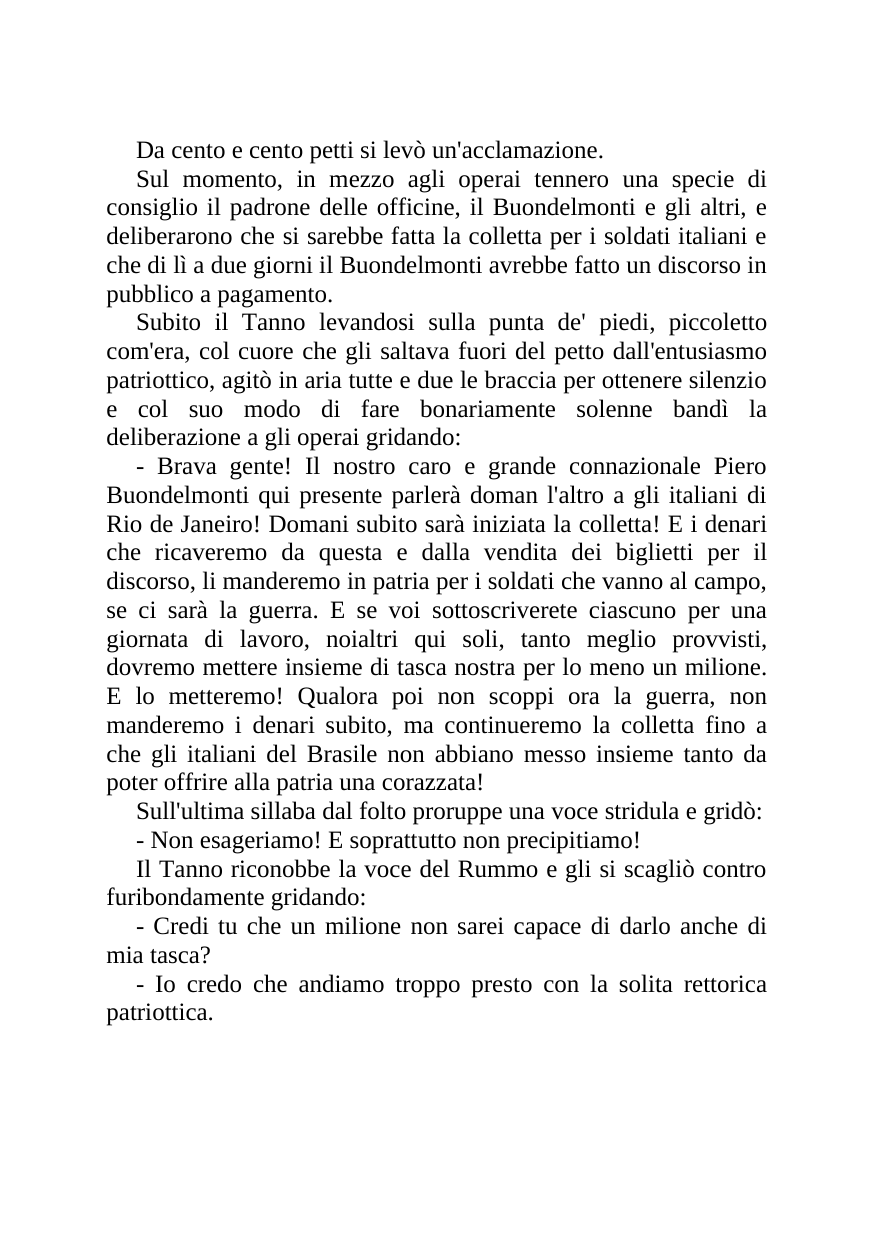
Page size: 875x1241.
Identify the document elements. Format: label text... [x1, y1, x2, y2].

text Il Tanno riconobbe la voce del Rummo e gli si scagliò contro furibondamente gridando: [106, 854, 768, 911]
text Subito il Tanno levandosi sulla punta de' piedi, piccoletto com'era, col cuore che gli saltava fuori del petto dall'entusiasmo patriottico, agitò in aria tutte e due le braccia per ottenere silenzio e col suo modo di fare bonariamente solenne bandì la deliberazione a gli operai gridando: [106, 307, 768, 451]
text - Non esageriamo! E soprattutto non precipitiamo! [106, 825, 768, 854]
text Sul momento, in mezzo agli operai tennero una specie di consiglio il padrone delle officine, il Buondelmonti e gli altri, e deliberarono che si sarebbe fatta la colletta per i soldati italiani e che di lì a due giorni il Buondelmonti avrebbe fatto un discorso in pubblico a pagamento. [106, 164, 768, 307]
text Da cento e cento petti si levò un'acclamazione. [106, 135, 768, 164]
text Sull'ultima sillaba dal folto proruppe una voce stridula e gridò: [106, 796, 768, 825]
text - Io credo che andiamo troppo presto con la solita rettorica patriottica. [106, 969, 768, 1026]
text - Credi tu che un milione non sarei capace di darlo anche di mia tasca? [106, 911, 768, 969]
text - Brava gente! Il nostro caro e grande connazionale Piero Buondelmonti qui presente parlerà doman l'altro a gli italiani di Rio de Janeiro! Domani subito sarà iniziata la colletta! E i denari che ricaveremo da questa e dalla vendita dei biglietti per il discorso, li manderemo in patria per i soldati che vanno al campo, se ci sarà la guerra. E se voi sottoscriverete ciascuno per una giornata di lavoro, noialtri qui soli, tanto meglio provvisti, dovremo mettere insieme di tasca nostra per lo meno un milione. E lo metteremo! Qualora poi non scoppi ora la guerra, non manderemo i denari subito, ma continueremo la colletta fino a che gli italiani del Brasile non abbiano messo insieme tanto da poter offrire alla patria una corazzata! [106, 451, 768, 796]
